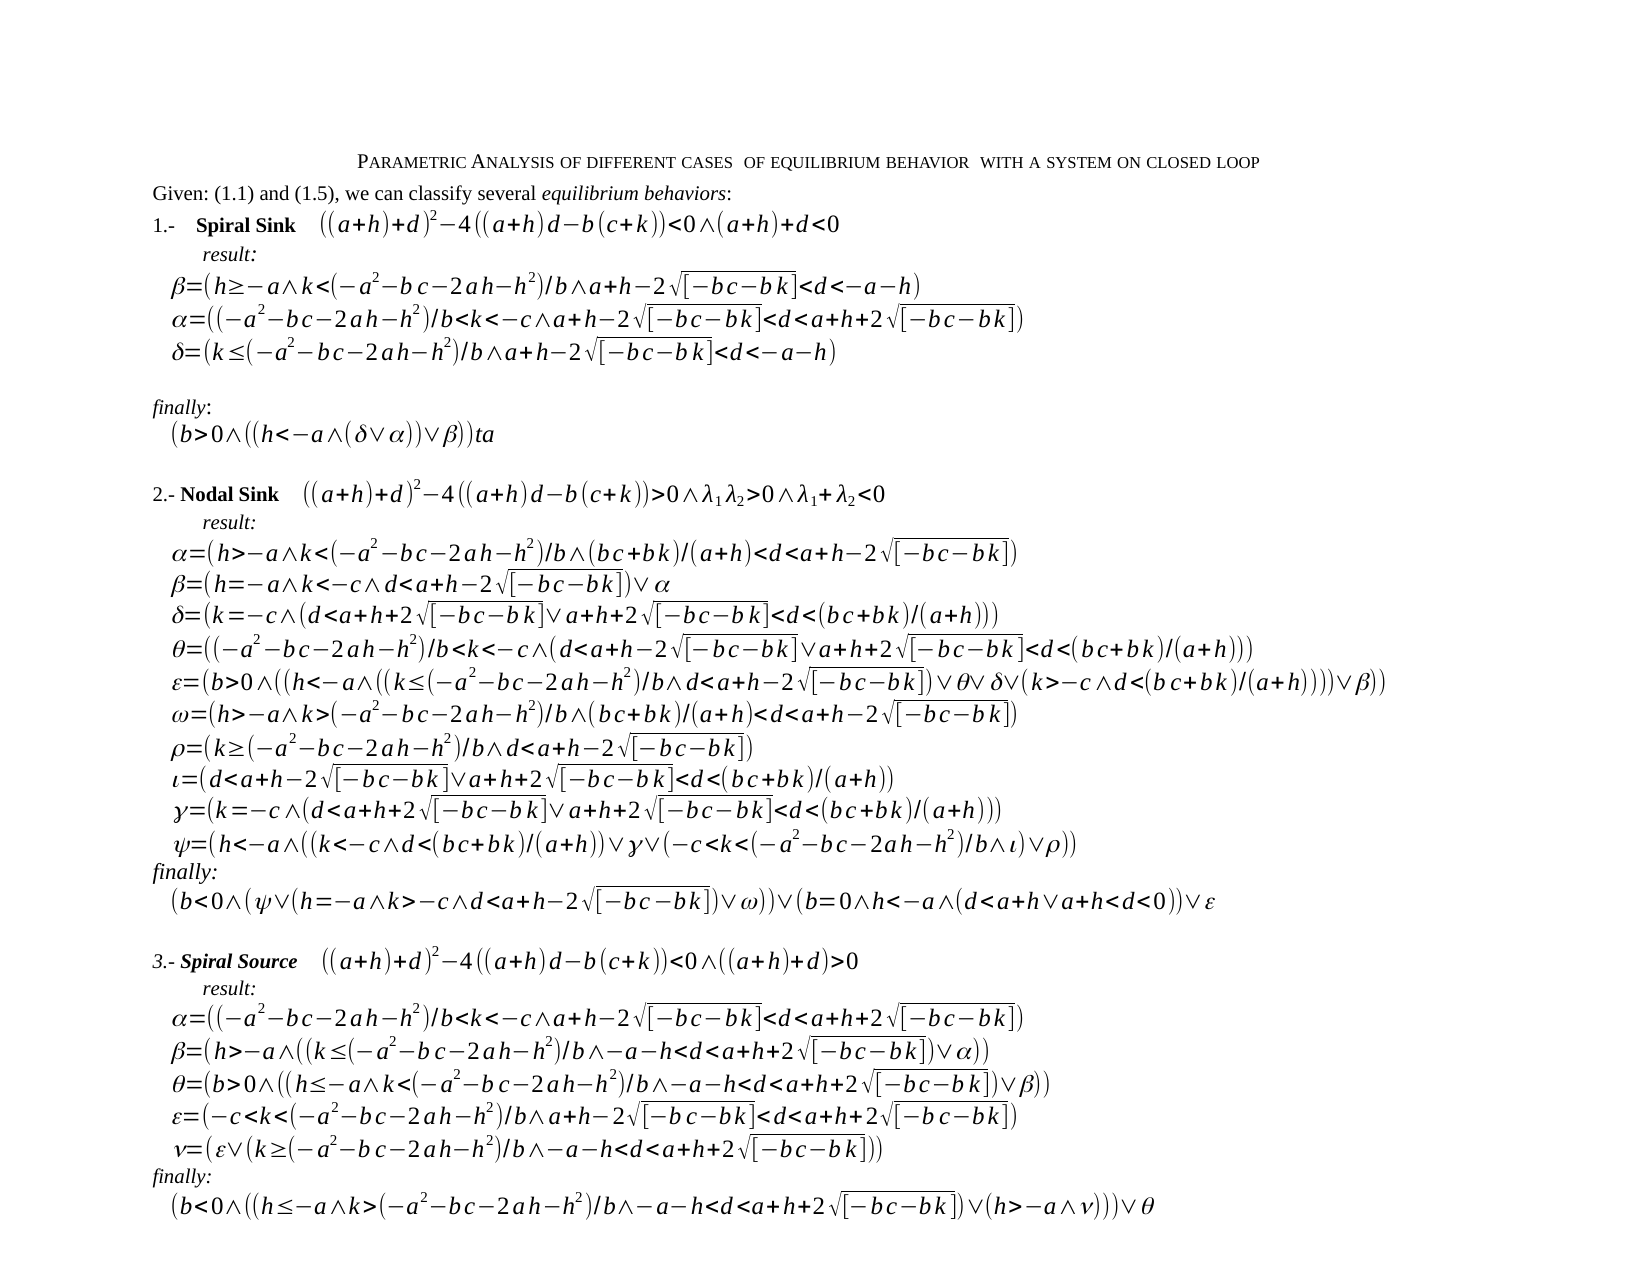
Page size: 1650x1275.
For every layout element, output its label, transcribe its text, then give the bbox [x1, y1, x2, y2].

text finally: [152, 393, 1464, 419]
text finally: [152, 858, 1464, 885]
text result: [152, 511, 1464, 534]
text 2.- Nodal Sink [152, 476, 1464, 511]
text result: [152, 976, 1464, 999]
text Given: (1.1) and (1.5), we can classify several equilibrium behaviors: [152, 181, 1464, 205]
text result: [152, 240, 1464, 267]
subtitle Parametric Analysis of different cases of equilibrium behavior with a system on closed loop [152, 148, 1464, 173]
text 3.- Spiral Source [152, 943, 1464, 976]
text finally: [152, 1164, 1464, 1188]
text 1.- Spiral Sink [152, 206, 1464, 239]
